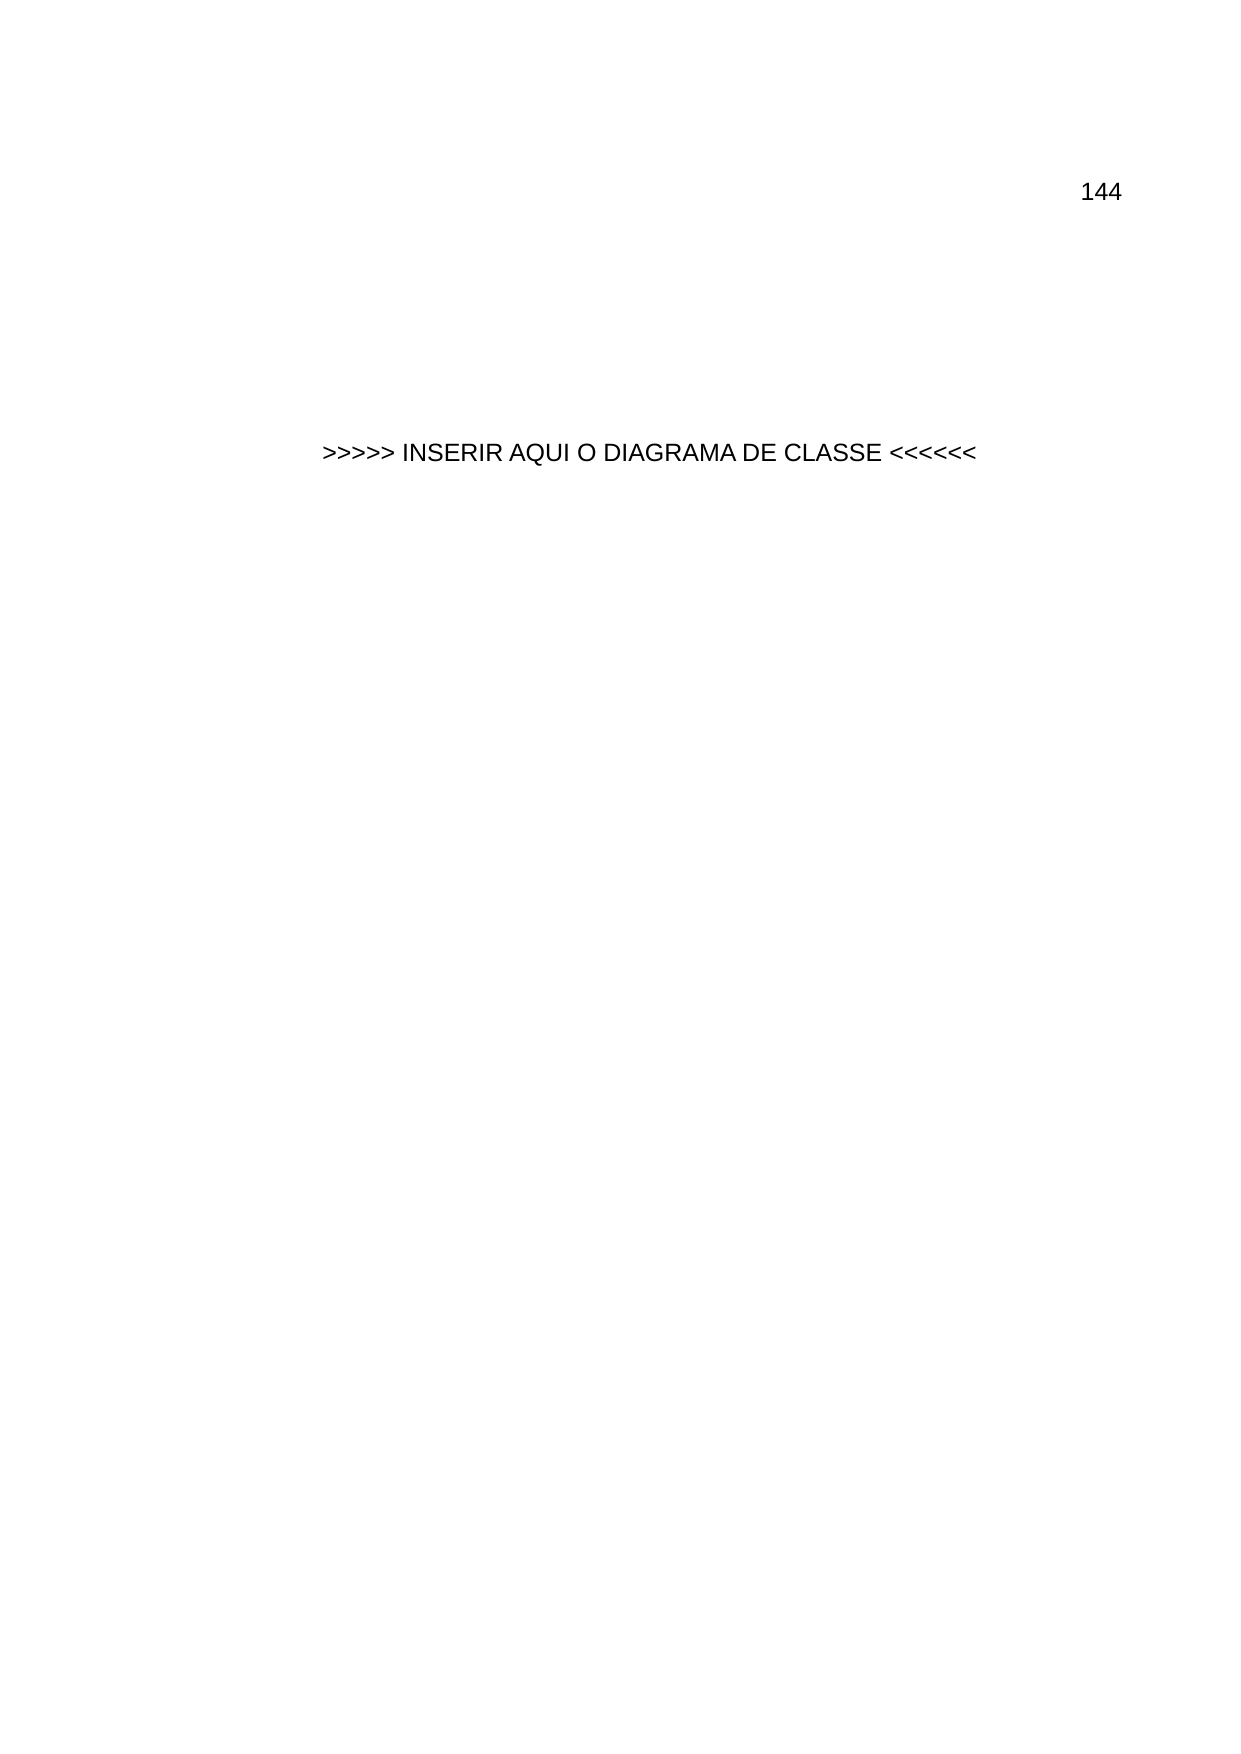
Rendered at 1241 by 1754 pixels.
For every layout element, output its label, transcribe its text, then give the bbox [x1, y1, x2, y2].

text >>>>> INSERIR AQUI O DIAGRAMA DE CLASSE <<<<<< [177, 438, 1122, 467]
